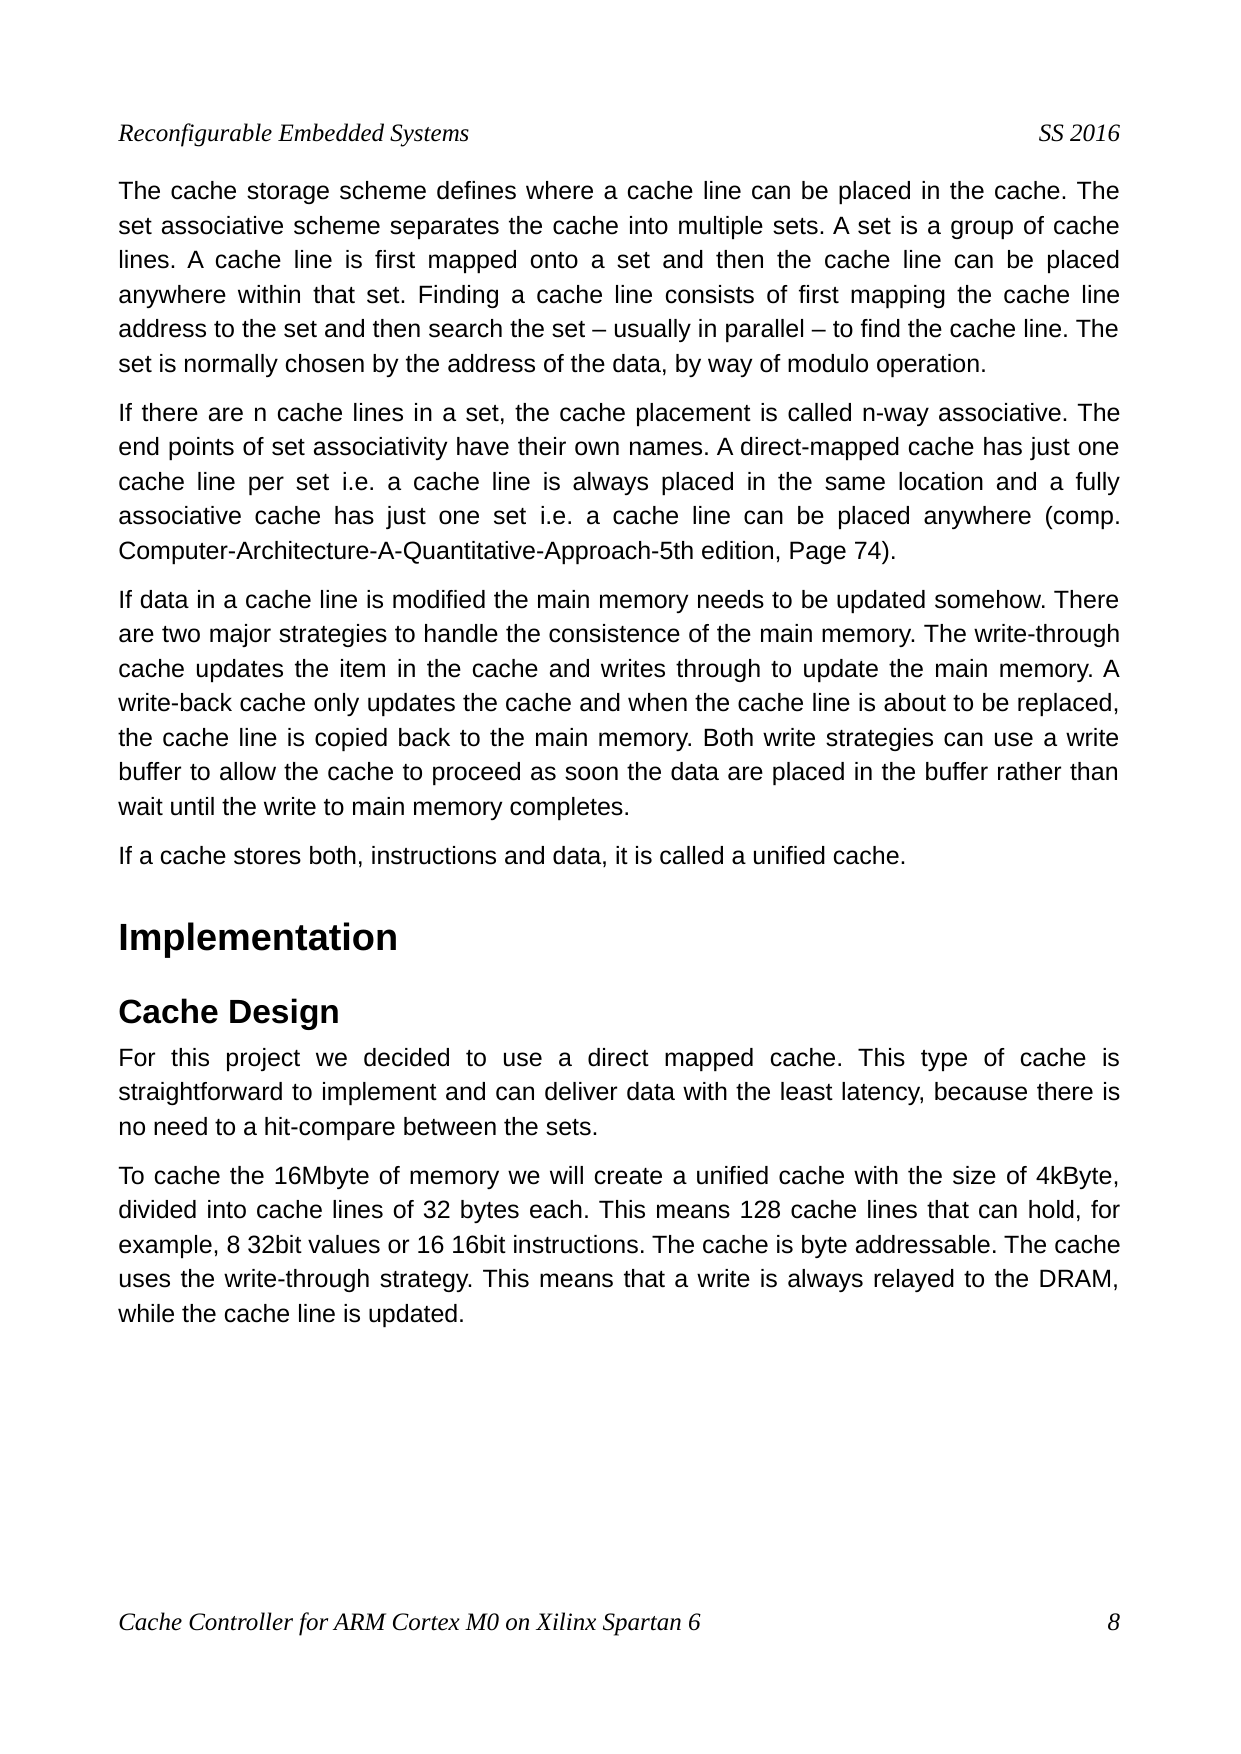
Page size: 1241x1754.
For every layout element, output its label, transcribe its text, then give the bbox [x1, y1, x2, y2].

text If data in a cache line is modified the main memory needs to be updated somehow. There are two major strategies to handle the consistence of the main memory. The write-through cache updates the item in the cache and writes through to update the main memory. A write-back cache only updates the cache and when the cache line is about to be replaced, the cache line is copied back to the main memory. Both write strategies can use a write buffer to allow the cache to proceed as soon the data are placed in the buffer rather than wait until the write to main memory completes. [118, 585, 1122, 820]
text To cache the 16Mbyte of memory we will create a unified cache with the size of 4kByte, divided into cache lines of 32 bytes each. This means 128 cache lines that can hold, for example, 8 32bit values or 16 16bit instructions. The cache is byte addressable. The cache uses the write-through strategy. This means that a write is always relayed to the DRAM, while the cache line is updated. [118, 1161, 1122, 1328]
subtitle Implementation [118, 915, 1122, 958]
text If a cache stores both, instructions and data, it is called a unified cache. [118, 841, 1122, 869]
text For this project we decided to use a direct mapped cache. This type of cache is straightforward to implement and can deliver data with the least latency, because there is no need to a hit-compare between the sets. [118, 1043, 1122, 1141]
subtitle Cache Design [118, 992, 1122, 1030]
text If there are n cache lines in a set, the cache placement is called n-way associative. The end points of set associativity have their own names. A direct-mapped cache has just one cache line per set i.e. a cache line is always placed in the same location and a fully associative cache has just one set i.e. a cache line can be placed anywhere (comp. Computer-Architecture-A-Quantitative-Approach-5th edition, Page 74). [118, 398, 1122, 564]
text The cache storage scheme defines where a cache line can be placed in the cache. The set associative scheme separates the cache into multiple sets. A set is a group of cache lines. A cache line is first mapped onto a set and then the cache line can be placed anywhere within that set. Finding a cache line consists of first mapping the cache line address to the set and then search the set – usually in parallel – to find the cache line. The set is normally chosen by the address of the data, by way of modulo operation. [118, 176, 1122, 377]
